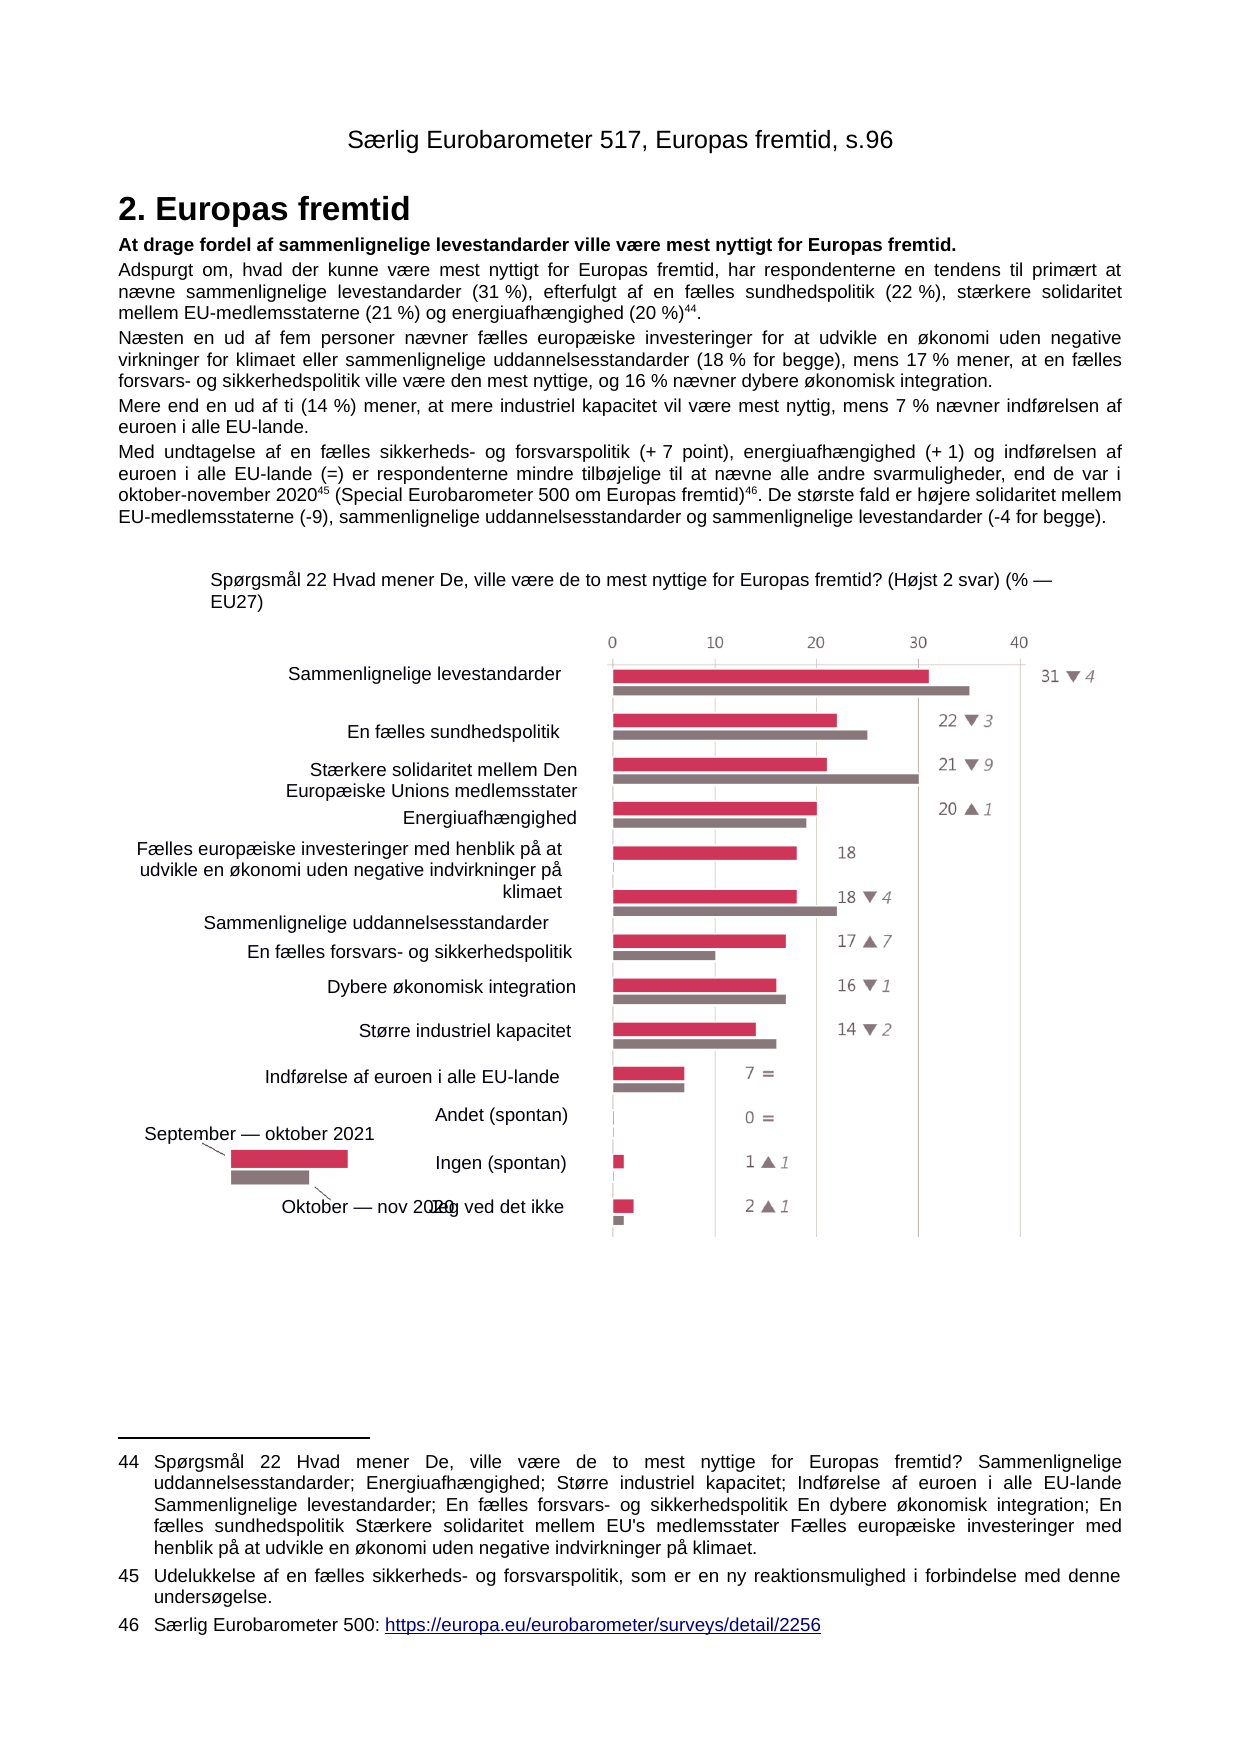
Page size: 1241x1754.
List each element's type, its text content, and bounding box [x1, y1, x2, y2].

picture [195, 1137, 351, 1201]
text Spørgsmål 22 Hvad mener De, ville være de to mest nyttige for Europas fremtid? Sammenlignelige uddannelsesstandarder; Energiuafhængighed; Større industriel kapacitet; Indførelse af euroen i alle EU-lande Sammenlignelige levestandarder; En fælles forsvars- og sikkerhedspolitik En dybere økonomisk integration; En fælles sundhedspolitik Stærkere solidaritet mellem EU's medlemsstater Fælles europæiske investeringer med henblik på at udvikle en økonomi uden negative indvirkninger på klimaet. [118, 1450, 1122, 1558]
text Med undtagelse af en fælles sikkerheds- og forsvarspolitik (+ 7 point), energiuafhængighed (+ 1) og indførelsen af euroen i alle EU-lande (=) er respondenterne mindre tilbøjelige til at nævne alle andre svarmuligheder, end de var i oktober-november 2020 (Special Eurobarometer 500 om Europas fremtid). De største fald er højere solidaritet mellem EU-medlemsstaterne (-9), sammenlignelige uddannelsesstandarder og sammenlignelige levestandarder (-4 for begge). [118, 441, 1122, 527]
text Adspurgt om, hvad der kunne være mest nyttigt for Europas fremtid, har respondenterne en tendens til primært at nævne sammenlignelige levestandarder (31 %), efterfulgt af en fælles sundhedspolitik (22 %), stærkere solidaritet mellem EU-medlemsstaterne (21 %) og energiuafhængighed (20 %). [118, 259, 1122, 324]
text Næsten en ud af fem personer nævner fælles europæiske investeringer for at udvikle en økonomi uden negative virkninger for klimaet eller sammenlignelige uddannelsesstandarder (18 % for begge), mens 17 % mener, at en fælles forsvars- og sikkerhedspolitik ville være den mest nyttige, og 16 % nævner dybere økonomisk integration. [118, 327, 1122, 392]
subtitle 2. Europas fremtid [118, 189, 1122, 228]
text Særlig Eurobarometer 500: https://europa.eu/eurobarometer/surveys/detail/2256 [118, 1614, 1122, 1636]
picture [602, 622, 1120, 1257]
text Udelukkelse af en fælles sikkerheds- og forsvarspolitik, som er en ny reaktionsmulighed i forbindelse med denne undersøgelse. [118, 1565, 1122, 1608]
text Mere end en ud af ti (14 %) mener, at mere industriel kapacitet vil være mest nyttig, mens 7 % nævner indførelsen af euroen i alle EU-lande. [118, 395, 1122, 438]
text At drage fordel af sammenlignelige levestandarder ville være mest nyttigt for Europas fremtid. [118, 234, 1122, 256]
